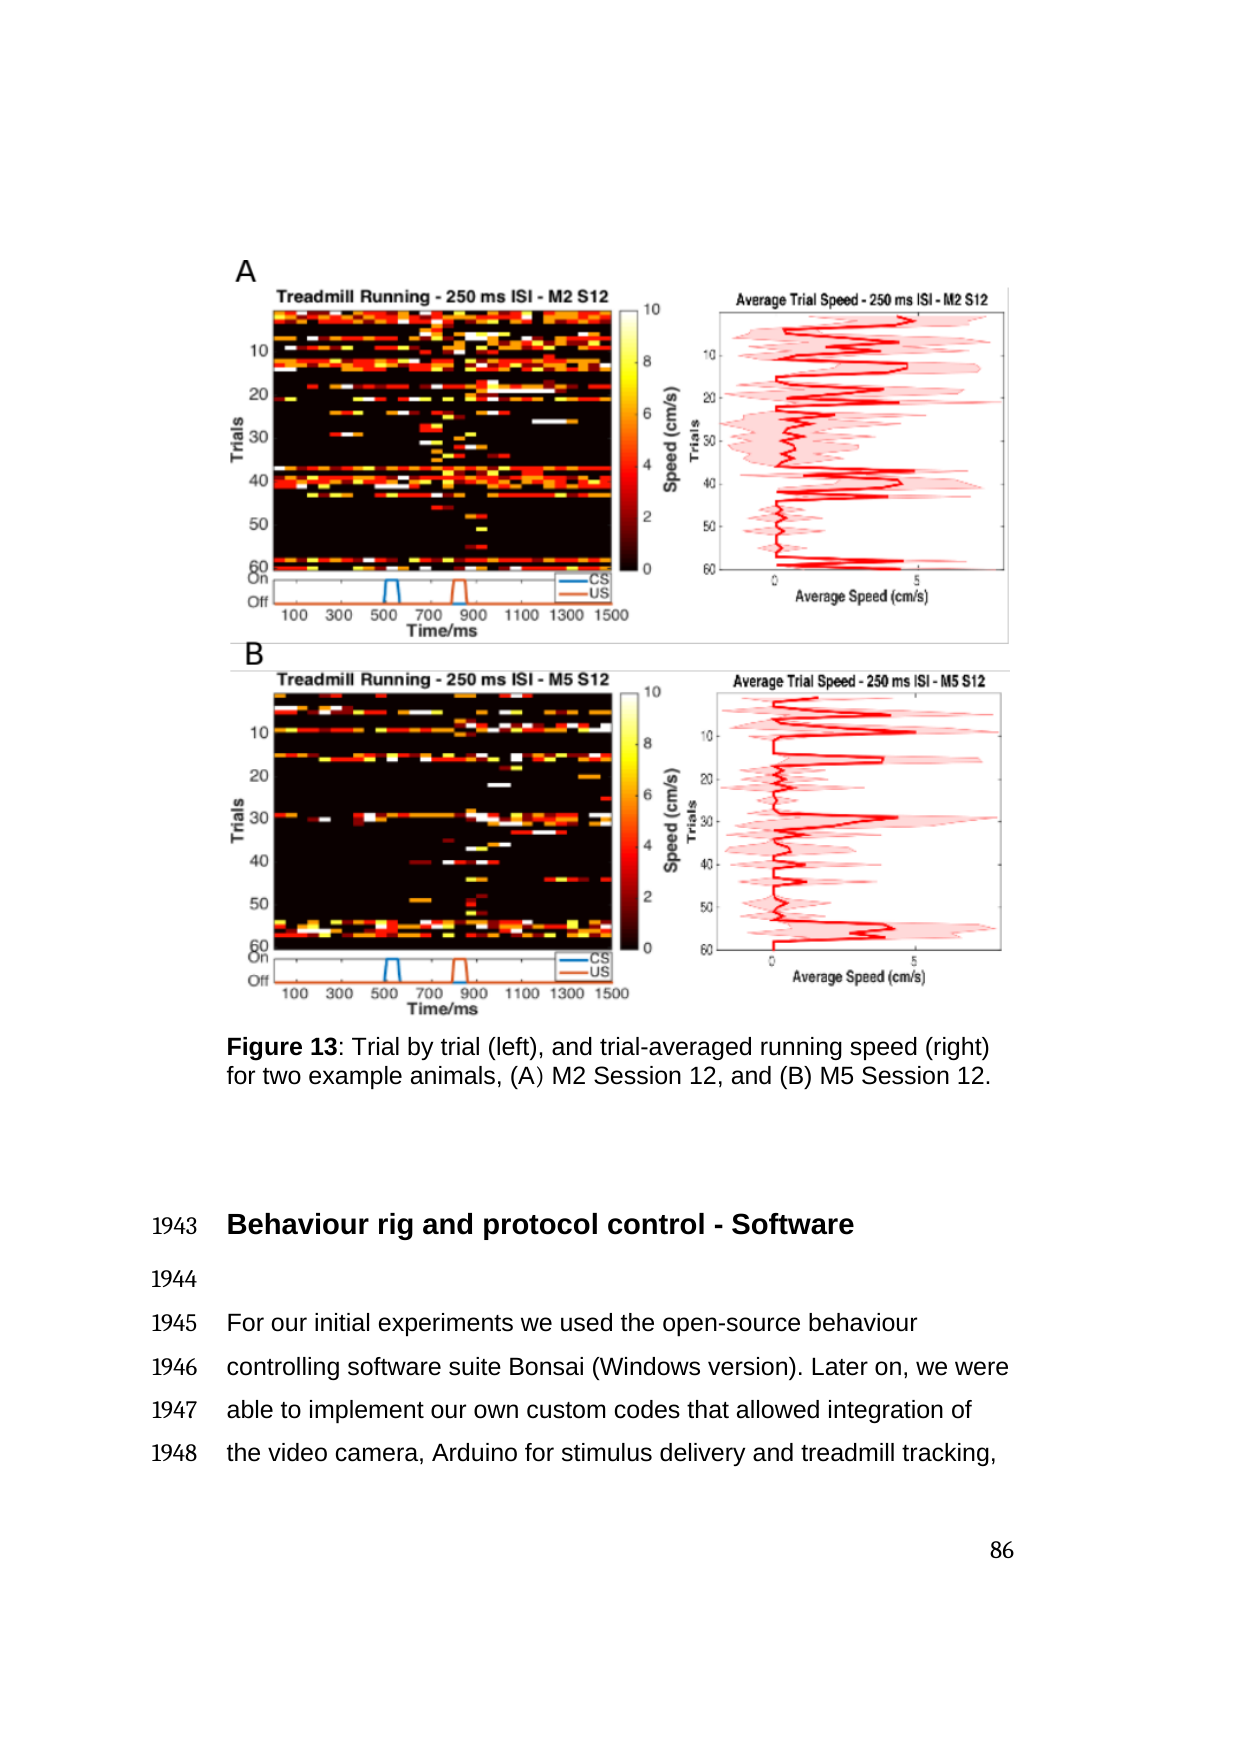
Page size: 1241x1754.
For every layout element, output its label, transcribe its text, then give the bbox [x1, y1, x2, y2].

text For our initial experiments we used the open-source behaviour controlling software suite Bonsai (Windows version). Later on, we were able to implement our own custom codes that allowed integration of the video camera, Arduino for stimulus delivery and treadmill tracking, [226, 1308, 1014, 1467]
subtitle Behaviour rig and protocol control - Software [226, 1207, 1014, 1240]
text Figure 13: Trial by trial (left), and trial-averaged running speed (right) for two example animals, (A) M2 Session 12, and (B) M5 Session 12. [226, 1020, 1014, 1091]
picture [230, 260, 1010, 1020]
